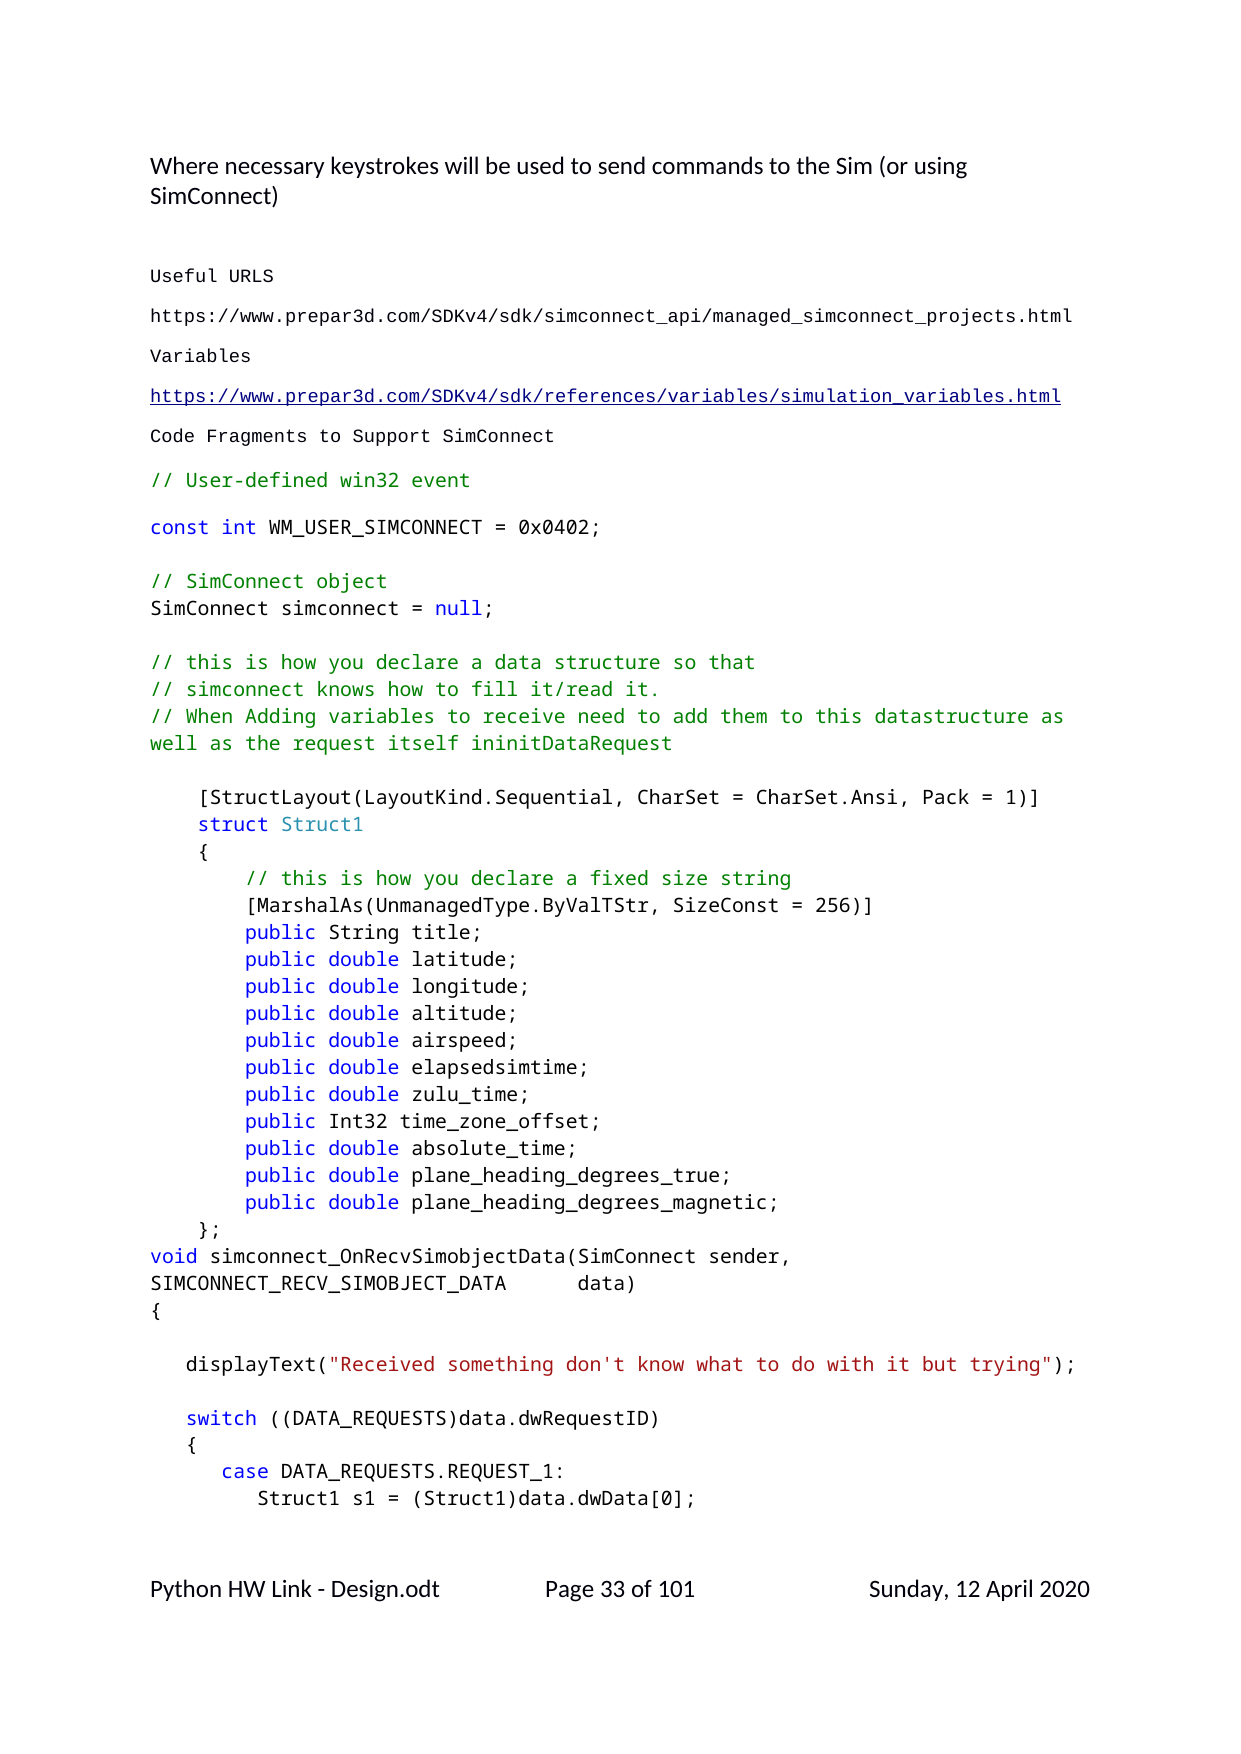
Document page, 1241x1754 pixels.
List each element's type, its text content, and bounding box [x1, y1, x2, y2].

text Where necessary keystrokes will be used to send commands to the Sim (or using SimConnect) [150, 150, 1090, 211]
text public double plane_heading_degrees_magnetic; [150, 1188, 1090, 1215]
text displayText("Received something don't know what to do with it but trying"); [150, 1350, 1090, 1377]
text { [150, 1431, 1090, 1458]
text SimConnect simconnect = null; [150, 594, 1090, 621]
text public Int32 time_zone_offset; [150, 1107, 1090, 1134]
text public double elapsedsimtime; [150, 1053, 1090, 1080]
text https://www.prepar3d.com/SDKv4/sdk/references/variables/simulation_variables.html [150, 387, 1090, 408]
text Variables [150, 347, 1090, 368]
text }; [150, 1215, 1090, 1242]
text void simconnect_OnRecvSimobjectData(SimConnect sender, SIMCONNECT_RECV_SIMOBJECT_DATA data) [150, 1242, 1090, 1296]
text Code Fragments to Support SimConnect [150, 427, 1090, 448]
text public double longitude; [150, 972, 1090, 999]
text public double absolute_time; [150, 1134, 1090, 1161]
text [StructLayout(LayoutKind.Sequential, CharSet = CharSet.Ansi, Pack = 1)] [150, 783, 1090, 810]
text https://www.prepar3d.com/SDKv4/sdk/simconnect_api/managed_simconnect_projects.html [150, 307, 1090, 328]
text { [150, 837, 1090, 864]
text // When Adding variables to receive need to add them to this datastructure as well as the request itself ininitDataRequest [150, 702, 1090, 756]
text public double plane_heading_degrees_true; [150, 1161, 1090, 1188]
text Useful URLS [150, 267, 1090, 288]
text [MarshalAs(UnmanagedType.ByValTStr, SizeConst = 256)] [150, 891, 1090, 918]
text const int WM_USER_SIMCONNECT = 0x0402; [150, 513, 1090, 540]
text // simconnect knows how to fill it/read it. [150, 675, 1090, 702]
text case DATA_REQUESTS.REQUEST_1: [150, 1458, 1090, 1485]
text Struct1 s1 = (Struct1)data.dwData[0]; [150, 1485, 1090, 1512]
text public String title; [150, 918, 1090, 945]
text // User-defined win32 event [150, 467, 1090, 493]
text // SimConnect object [150, 567, 1090, 594]
text switch ((DATA_REQUESTS)data.dwRequestID) [150, 1404, 1090, 1431]
text { [150, 1296, 1090, 1323]
text struct Struct1 [150, 810, 1090, 837]
text public double zulu_time; [150, 1080, 1090, 1107]
text // this is how you declare a fixed size string [150, 864, 1090, 891]
text // this is how you declare a data structure so that [150, 648, 1090, 675]
text public double airspeed; [150, 1026, 1090, 1053]
text public double latitude; [150, 945, 1090, 972]
text public double altitude; [150, 999, 1090, 1026]
